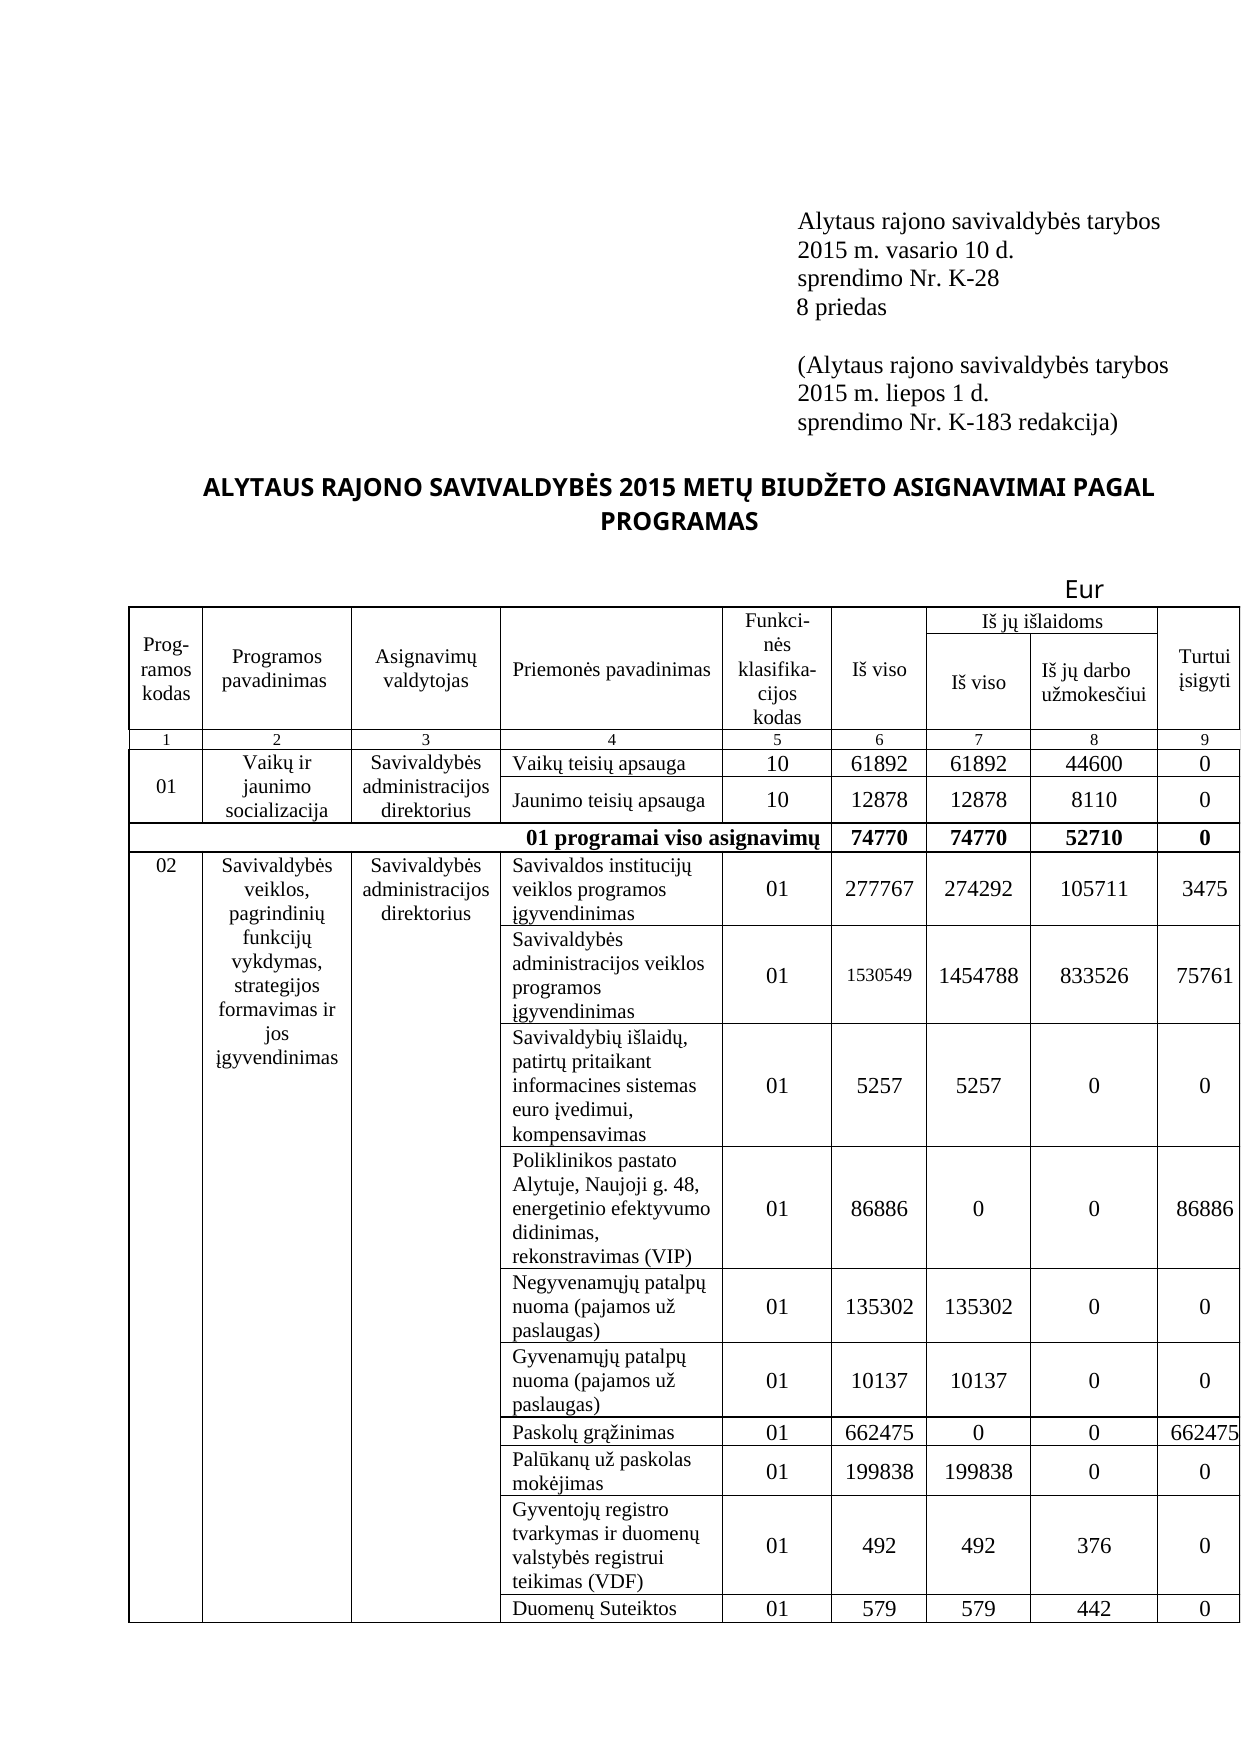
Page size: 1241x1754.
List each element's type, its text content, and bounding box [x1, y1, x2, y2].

table_cell 0 [1158, 1446, 1239, 1495]
table_cell 0 [1031, 1147, 1157, 1268]
table_cell 8110 [1031, 777, 1157, 822]
table_cell 492 [927, 1496, 1030, 1593]
table_cell 01 [723, 1343, 831, 1416]
table_cell 01 [723, 1024, 831, 1146]
table_cell Iš jų darbo užmokesčiui [1031, 634, 1157, 729]
table_cell 01 programai viso asignavimų [130, 824, 831, 851]
table_cell 5257 [927, 1024, 1030, 1146]
table_cell 1454788 [927, 926, 1030, 1023]
text 2015 m. vasario 10 d. [177, 235, 1181, 263]
table_cell 86886 [832, 1147, 926, 1268]
table_cell 3 [352, 730, 500, 749]
text 8 priedas [796, 292, 1181, 321]
table_cell 442 [1031, 1595, 1157, 1622]
table_cell Jaunimo teisių apsauga [501, 777, 722, 822]
table_cell 01 [723, 1147, 831, 1268]
table_cell 662475 [832, 1418, 926, 1445]
table_cell 2 [203, 730, 351, 749]
table_cell Gyvenamųjų patalpų nuoma (pajamos už paslaugas) [501, 1343, 722, 1416]
table_cell 0 [1158, 1024, 1239, 1146]
table_cell Iš viso [927, 634, 1030, 729]
table_cell 01 [723, 1446, 831, 1495]
table_cell 5257 [832, 1024, 926, 1146]
table_cell 0 [1158, 824, 1239, 851]
table_cell 01 [723, 926, 831, 1023]
table_cell 74770 [832, 824, 926, 851]
text Alytaus rajono savivaldybės tarybos [177, 206, 1181, 235]
table_cell 579 [832, 1595, 926, 1622]
table_cell Savivaldybių išlaidų, patirtų pritaikant informacines sistemas euro įvedimui, kompensavimas [501, 1024, 722, 1146]
table_cell 44600 [1031, 750, 1157, 776]
table_cell 01 [723, 853, 831, 925]
table_cell Gyventojų registro tvarkymas ir duomenų valstybės registrui teikimas (VDF) [501, 1496, 722, 1593]
table_cell 0 [1158, 1496, 1239, 1593]
table_cell 135302 [927, 1269, 1030, 1342]
table_header Iš jų išlaidoms [927, 608, 1157, 633]
table_cell 492 [832, 1496, 926, 1593]
table_cell 0 [927, 1147, 1030, 1268]
table_cell 135302 [832, 1269, 926, 1342]
table_header Priemonės pavadinimas [501, 608, 722, 729]
table_cell Negyvenamųjų patalpų nuoma (pajamos už paslaugas) [501, 1269, 722, 1342]
table_cell Savivaldos institucijų veiklos programos įgyvendinimas [501, 853, 722, 925]
table_cell 0 [1031, 1024, 1157, 1146]
table_header Turtui įsigyti [1158, 608, 1239, 729]
table_cell Savivaldybės administracijos veiklos programos įgyvendinimas [501, 926, 722, 1023]
text 2015 m. liepos 1 d. [177, 378, 1181, 407]
table_cell 01 [723, 1595, 831, 1622]
table_cell 579 [927, 1595, 1030, 1622]
table_cell 0 [927, 1418, 1030, 1445]
table_header Funkci-nės klasifika-cijos kodas [723, 608, 831, 729]
table_cell 833526 [1031, 926, 1157, 1023]
table_cell 75761 [1158, 926, 1239, 1023]
table_cell 3475 [1158, 853, 1239, 925]
table_cell 0 [1158, 1595, 1239, 1622]
table_cell 0 [1031, 1418, 1157, 1445]
table_header Prog-ramos kodas [130, 608, 202, 729]
table_cell Vaikų ir jaunimo socializacija [203, 750, 351, 822]
text sprendimo Nr. K-183 redakcija) [177, 407, 1181, 436]
table_cell Savivaldybės administracijos direktorius [352, 750, 500, 822]
table_cell 6 [832, 730, 926, 749]
text Eur [852, 572, 1181, 606]
table_cell 9 [1158, 730, 1240, 749]
table_cell Savivaldybės administracijos direktorius [352, 853, 500, 1622]
text ALYTAUS RAJONO SAVIVALDYBĖS 2015 METŲ BIUDŽETO ASIGNAVIMAI PAGAL PROGRAMAS [177, 470, 1181, 538]
table_cell 01 [723, 1496, 831, 1593]
table_cell 199838 [927, 1446, 1030, 1495]
table_cell 01 [723, 1269, 831, 1342]
table_cell 1530549 [832, 926, 926, 1023]
table_cell 86886 [1158, 1147, 1239, 1268]
table_cell 0 [1158, 1343, 1239, 1416]
table_cell 10 [723, 777, 831, 822]
table_cell 10137 [832, 1343, 926, 1416]
table_cell Poliklinikos pastato Alytuje, Naujoji g. 48, energetinio efektyvumo didinimas, rekonstravimas (VIP) [501, 1147, 722, 1268]
table_cell 8 [1031, 730, 1157, 749]
table_cell 12878 [927, 777, 1030, 822]
table_cell 5 [723, 730, 831, 749]
table_cell 7 [927, 730, 1030, 749]
table_cell 0 [1158, 777, 1239, 822]
table_header Iš viso [832, 608, 926, 729]
table_cell Savivaldybės veiklos, pagrindinių funkcijų vykdymas, strategijos formavimas ir jos įgyvendinimas [203, 853, 351, 1622]
table_cell 74770 [927, 824, 1030, 851]
table_header Programos pavadinimas [203, 608, 351, 729]
table_cell 0 [1158, 750, 1239, 776]
table_cell 61892 [832, 750, 926, 776]
table_cell 10 [723, 750, 831, 776]
table_cell 105711 [1031, 853, 1157, 925]
table_cell 0 [1031, 1446, 1157, 1495]
table_cell 0 [1158, 1269, 1239, 1342]
table_cell 274292 [927, 853, 1030, 925]
table_cell 277767 [832, 853, 926, 925]
table_cell 01 [723, 1418, 831, 1445]
table_cell 61892 [927, 750, 1030, 776]
table_cell Vaikų teisių apsauga [501, 750, 722, 776]
table_cell 0 [1031, 1343, 1157, 1416]
table_cell 1 [130, 730, 202, 749]
table_cell 02 [130, 853, 202, 1622]
table_cell Duomenų Suteiktos [501, 1595, 722, 1622]
table_cell Palūkanų už paskolas mokėjimas [501, 1446, 722, 1495]
text sprendimo Nr. K-28 [177, 263, 1181, 292]
table_cell 01 [130, 750, 202, 822]
text (Alytaus rajono savivaldybės tarybos [177, 350, 1181, 378]
table_cell 52710 [1031, 824, 1157, 851]
table_cell Paskolų grąžinimas [501, 1418, 722, 1445]
table_cell 10137 [927, 1343, 1030, 1416]
table_cell 12878 [832, 777, 926, 822]
table_cell 0 [1031, 1269, 1157, 1342]
table_cell 199838 [832, 1446, 926, 1495]
table_cell 4 [501, 730, 722, 749]
table_cell 376 [1031, 1496, 1157, 1593]
table_header Asignavimų valdytojas [352, 608, 500, 729]
table_cell 662475 [1158, 1418, 1239, 1445]
